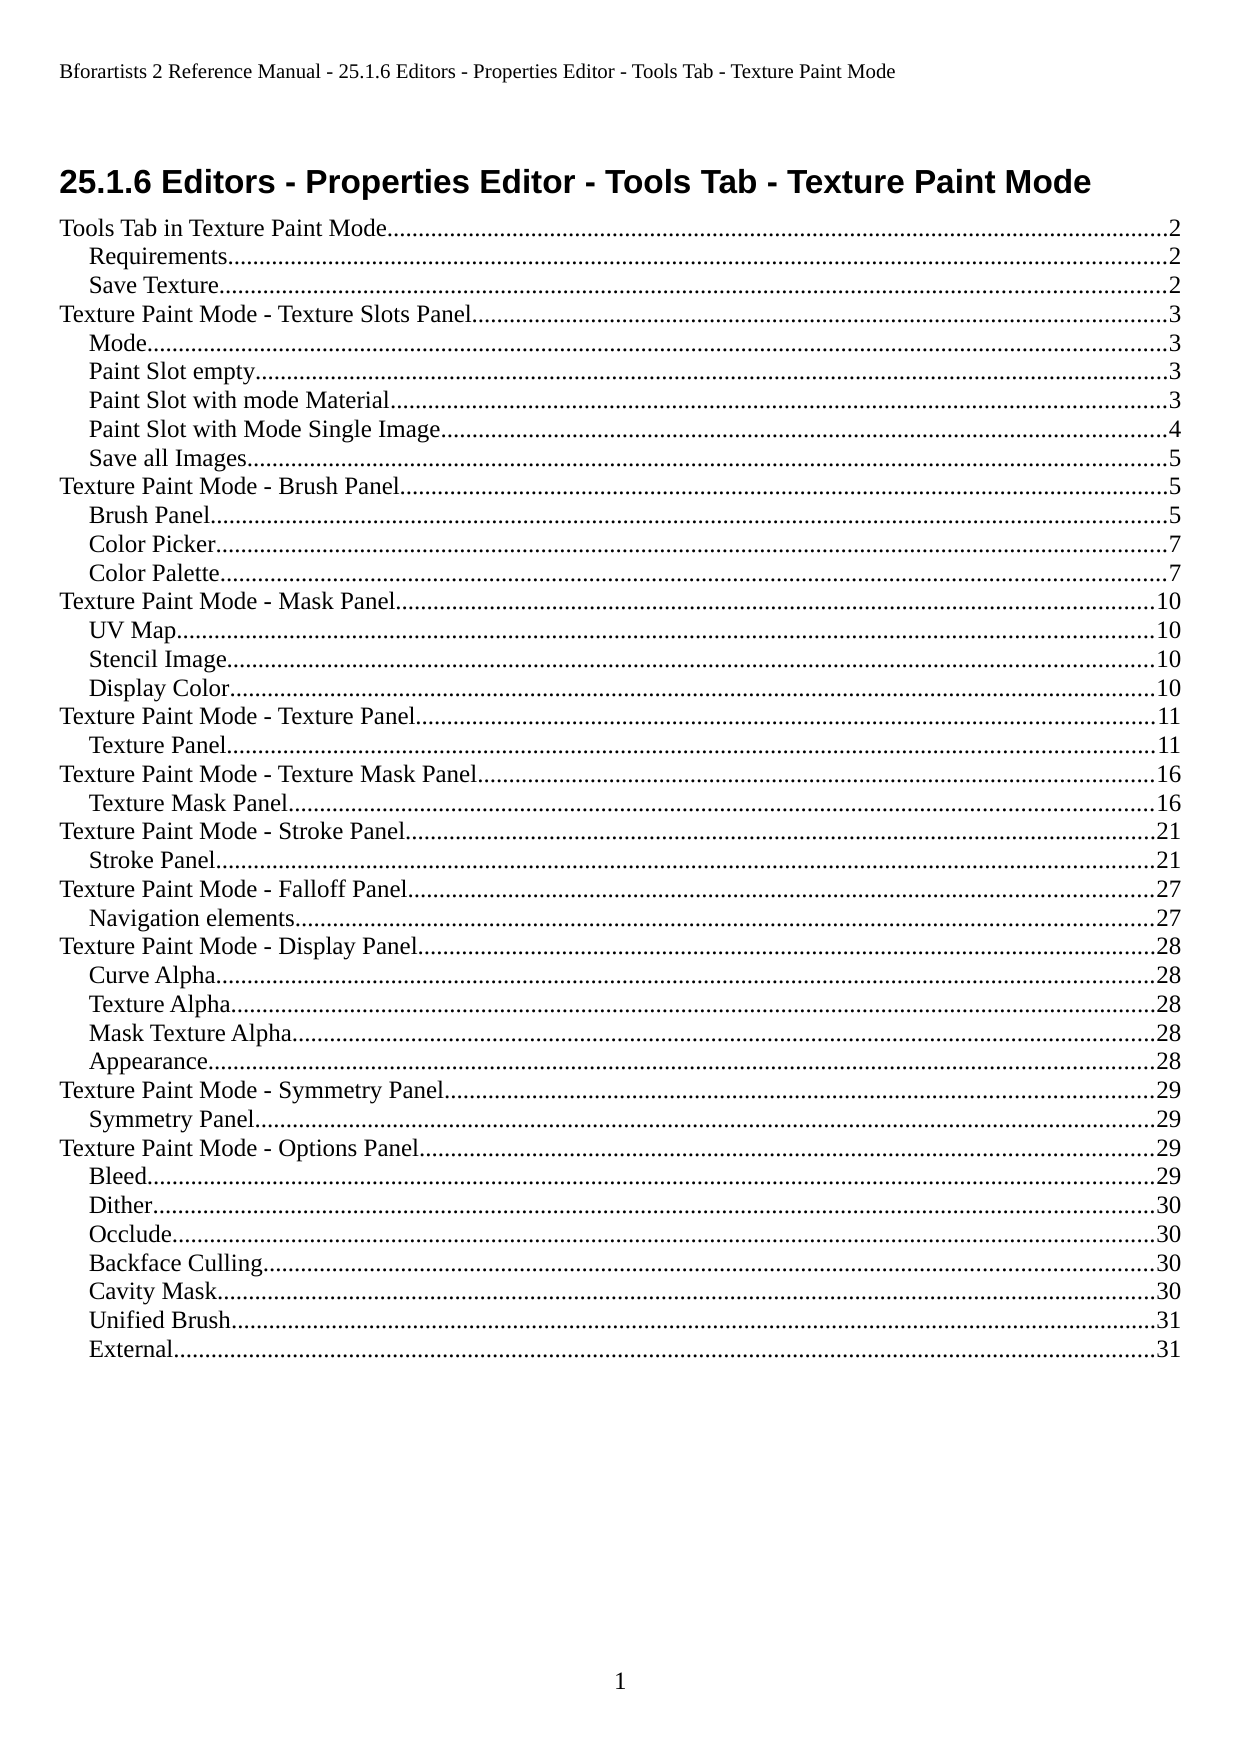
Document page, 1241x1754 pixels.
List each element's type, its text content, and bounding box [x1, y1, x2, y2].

text Texture Paint Mode - Mask Panel 10 [59, 586, 1181, 615]
text Texture Panel 11 [88, 730, 1181, 759]
text Appearance 28 [88, 1046, 1181, 1075]
subtitle 25.1.6 Editors - Properties Editor - Tools Tab - Texture Paint Mode [59, 162, 1181, 200]
text UV Map 10 [88, 615, 1181, 644]
text Paint Slot with mode Material 3 [88, 385, 1181, 414]
text External 31 [88, 1334, 1181, 1363]
text Requirements 2 [88, 241, 1181, 270]
text Navigation elements 27 [88, 903, 1181, 931]
text Paint Slot with Mode Single Image 4 [88, 414, 1181, 443]
text Mode 3 [88, 328, 1181, 356]
text Curve Alpha 28 [88, 960, 1181, 989]
text Save Texture 2 [88, 270, 1181, 299]
text Stencil Image 10 [88, 644, 1181, 673]
text Texture Paint Mode - Texture Panel 11 [59, 701, 1181, 730]
text Texture Paint Mode - Texture Slots Panel 3 [59, 299, 1181, 328]
text Mask Texture Alpha 28 [88, 1018, 1181, 1046]
text Texture Paint Mode - Symmetry Panel 29 [59, 1075, 1181, 1104]
text Texture Paint Mode - Brush Panel 5 [59, 471, 1181, 500]
text Symmetry Panel 29 [88, 1104, 1181, 1133]
text Unified Brush 31 [88, 1305, 1181, 1334]
text Paint Slot empty 3 [88, 356, 1181, 385]
text Texture Paint Mode - Texture Mask Panel 16 [59, 759, 1181, 788]
text Texture Paint Mode - Display Panel 28 [59, 931, 1181, 960]
text Cavity Mask 30 [88, 1276, 1181, 1305]
text Texture Alpha 28 [88, 989, 1181, 1018]
text Brush Panel 5 [88, 500, 1181, 529]
text Color Palette 7 [88, 558, 1181, 586]
text Texture Paint Mode - Falloff Panel 27 [59, 874, 1181, 903]
text Stroke Panel 21 [88, 845, 1181, 874]
text Display Color 10 [88, 673, 1181, 701]
text Texture Paint Mode - Options Panel 29 [59, 1133, 1181, 1161]
text Save all Images 5 [88, 443, 1181, 471]
text Color Picker 7 [88, 529, 1181, 558]
text Dither 30 [88, 1190, 1181, 1219]
text Tools Tab in Texture Paint Mode 2 [59, 213, 1181, 241]
text Texture Mask Panel 16 [88, 788, 1181, 816]
text Occlude 30 [88, 1219, 1181, 1248]
text Texture Paint Mode - Stroke Panel 21 [59, 816, 1181, 845]
text Bleed 29 [88, 1161, 1181, 1190]
text Backface Culling 30 [88, 1248, 1181, 1276]
